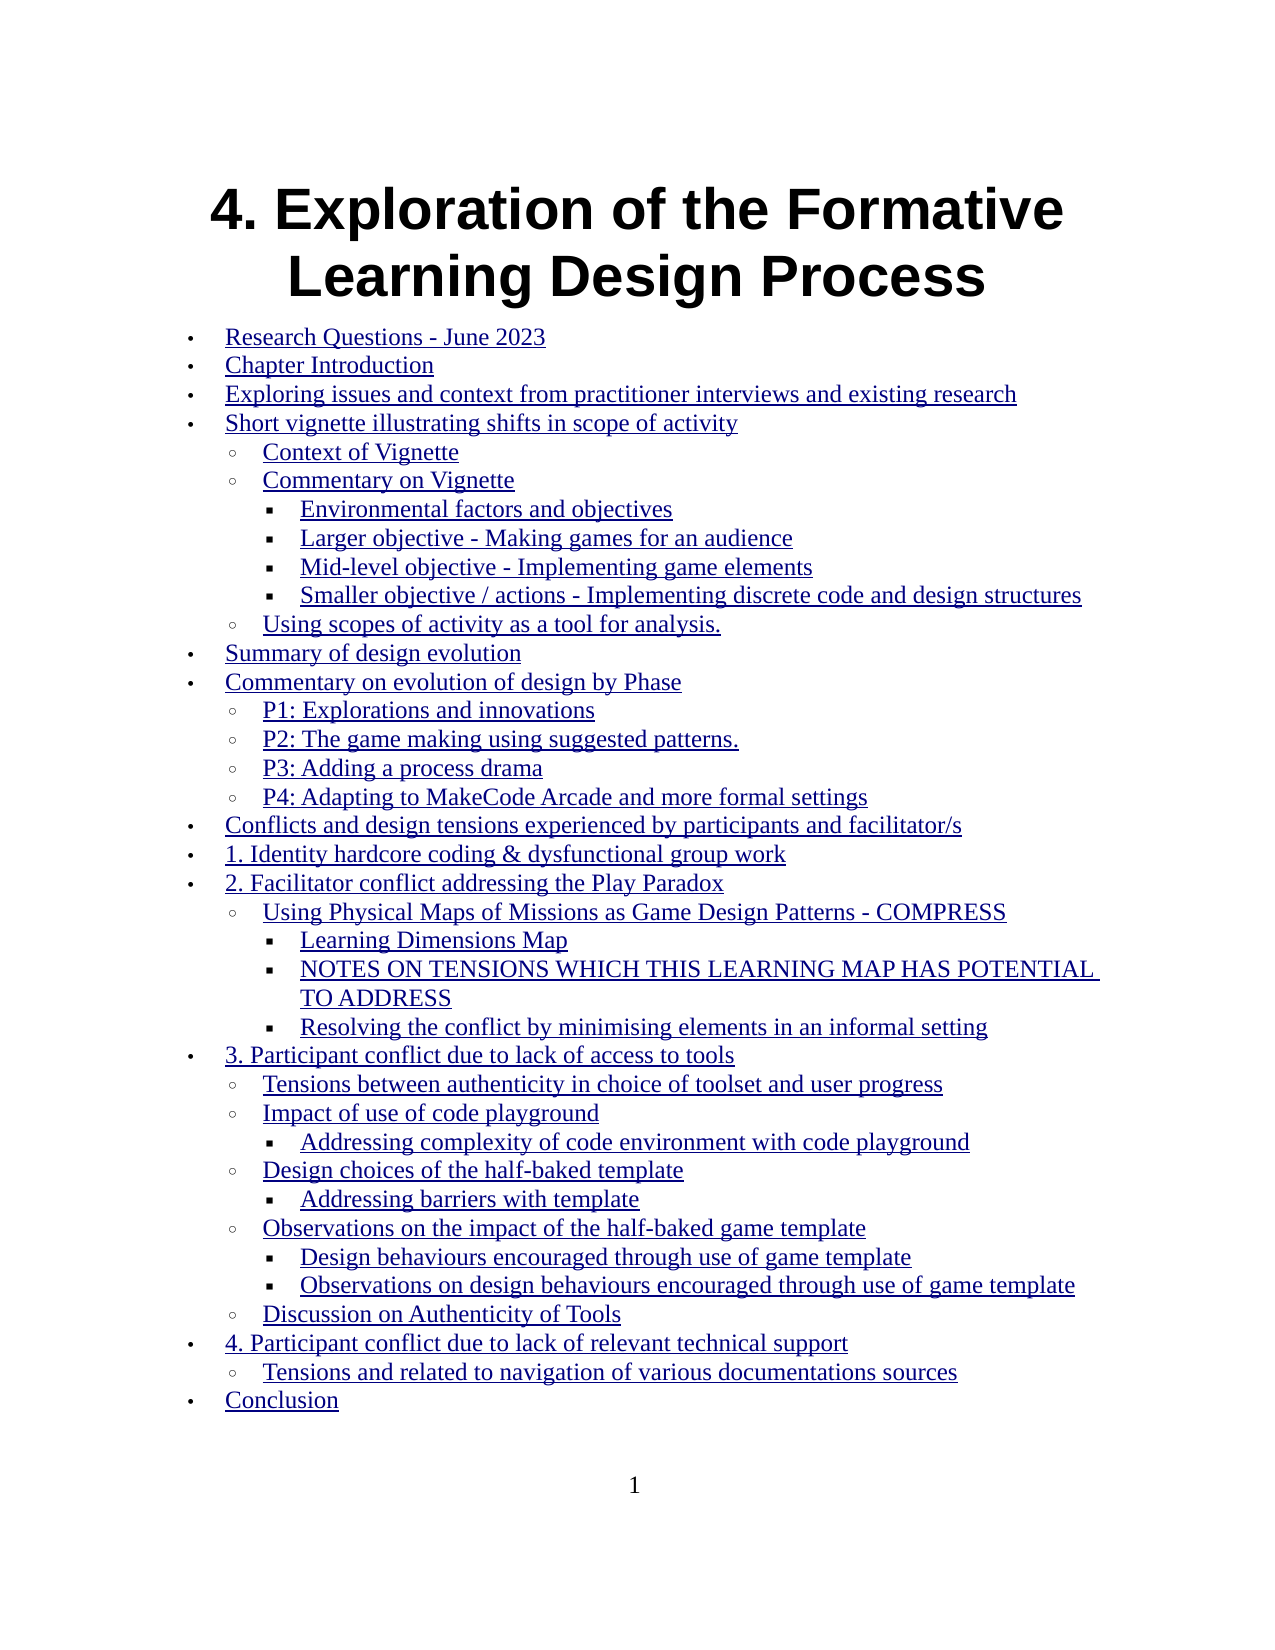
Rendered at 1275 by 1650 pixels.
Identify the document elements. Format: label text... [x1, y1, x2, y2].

list Tensions between authenticity in choice of toolset and user progress [225, 1069, 1125, 1098]
list Impact of use of code playground [225, 1098, 1125, 1127]
list 2. Facilitator conflict addressing the Play Paradox [187, 868, 1125, 897]
list Short vignette illustrating shifts in scope of activity [187, 408, 1125, 437]
list Using scopes of activity as a tool for analysis. [225, 609, 1125, 638]
list Research Questions - June 2023 [187, 322, 1125, 350]
list Environmental factors and objectives [262, 494, 1125, 523]
list P3: Adding a process drama [225, 753, 1125, 782]
list Learning Dimensions Map [262, 925, 1125, 954]
list Conflicts and design tensions experienced by participants and facilitator/s [187, 810, 1125, 839]
list Context of Vignette [225, 437, 1125, 465]
list Using Physical Maps of Missions as Game Design Patterns - COMPRESS [225, 897, 1125, 925]
list 3. Participant conflict due to lack of access to tools [187, 1040, 1125, 1069]
list NOTES ON TENSIONS WHICH THIS LEARNING MAP HAS POTENTIAL TO ADDRESS [262, 954, 1125, 1012]
list Design choices of the half-baked template [225, 1155, 1125, 1184]
list Addressing complexity of code environment with code playground [262, 1127, 1125, 1155]
list P2: The game making using suggested patterns. [225, 724, 1125, 753]
list P4: Adapting to MakeCode Arcade and more formal settings [225, 782, 1125, 810]
list Summary of design evolution [187, 638, 1125, 667]
list Commentary on Vignette [225, 465, 1125, 494]
list Addressing barriers with template [262, 1184, 1125, 1213]
list 1. Identity hardcore coding & dysfunctional group work [187, 839, 1125, 868]
list Commentary on evolution of design by Phase [187, 667, 1125, 695]
list Tensions and related to navigation of various documentations sources [225, 1357, 1125, 1385]
list Resolving the conflict by minimising elements in an informal setting [262, 1012, 1125, 1040]
list Conclusion [187, 1385, 1125, 1414]
list Design behaviours encouraged through use of game template [262, 1242, 1125, 1270]
list 4. Participant conflict due to lack of relevant technical support [187, 1328, 1125, 1357]
list Exploring issues and context from practitioner interviews and existing research [187, 379, 1125, 408]
list Discussion on Authenticity of Tools [225, 1299, 1125, 1328]
list Observations on the impact of the half-baked game template [225, 1213, 1125, 1242]
list Larger objective - Making games for an audience [262, 523, 1125, 552]
title 4. Exploration of the Formative Learning Design Process [150, 175, 1125, 309]
list Observations on design behaviours encouraged through use of game template [262, 1270, 1125, 1299]
list Mid-level objective - Implementing game elements [262, 552, 1125, 580]
list Chapter Introduction [187, 350, 1125, 379]
list Smaller objective / actions - Implementing discrete code and design structures [262, 580, 1125, 609]
list P1: Explorations and innovations [225, 695, 1125, 724]
